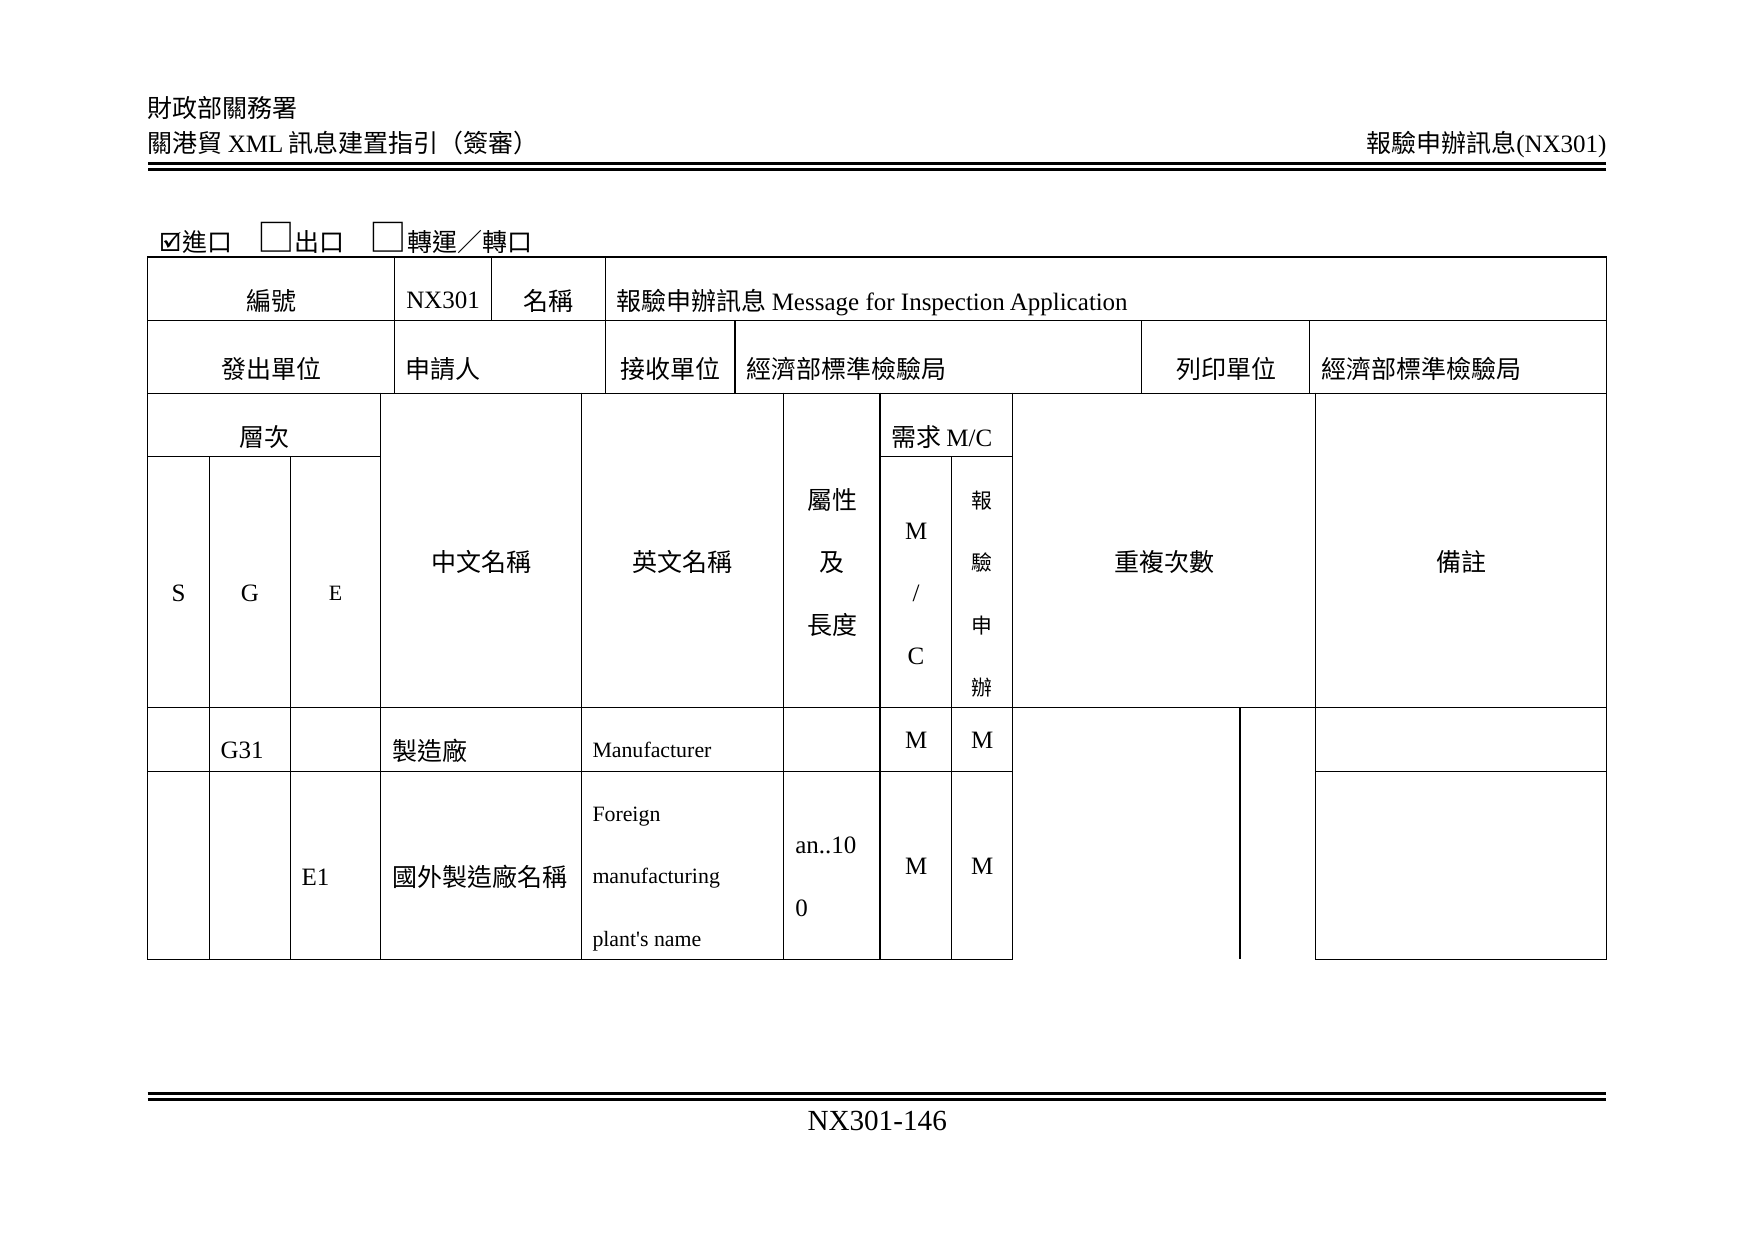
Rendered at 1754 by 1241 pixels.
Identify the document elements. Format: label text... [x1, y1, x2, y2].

table_cell M [881, 772, 951, 959]
table_cell [210, 708, 290, 771]
table_cell 層次 [148, 394, 380, 456]
table_cell 屬性 及 長度 [784, 394, 879, 707]
table_header 進口 □出口 □轉運／轉口 [148, 194, 1606, 256]
table_cell [1241, 708, 1315, 771]
table_cell G [210, 457, 290, 707]
table_cell [784, 708, 879, 771]
table_cell M / C [881, 457, 951, 707]
table_cell E [291, 457, 380, 707]
table_cell M [881, 708, 951, 771]
table_cell 申請人 [395, 321, 605, 393]
table_cell [1013, 708, 1090, 771]
table_cell M [952, 772, 1012, 959]
table_cell an..100 [784, 772, 879, 959]
table_cell [1316, 708, 1606, 771]
table_cell 重複次數 [1013, 394, 1315, 707]
table_cell 國外製造廠名稱 [381, 772, 581, 959]
table_cell 需求M/C [881, 394, 1012, 456]
table_cell 列印單位 [1142, 321, 1309, 393]
table_cell Manufacturer [582, 708, 783, 771]
table_cell [148, 708, 209, 771]
table_cell [1144, 708, 1239, 771]
table_cell 接收單位 [606, 321, 734, 393]
table_cell 報驗申辦 [952, 457, 1012, 707]
table_cell 英文名稱 [582, 394, 783, 707]
table_cell 報驗申辦訊息Message for Inspection Application [606, 258, 1606, 320]
table_cell 備註 [1316, 394, 1606, 707]
table_cell 編號 [148, 258, 394, 320]
table_cell 中文名稱 [381, 394, 581, 707]
table_cell [1144, 771, 1239, 959]
table_cell NX301 [395, 258, 491, 320]
table_cell [210, 772, 290, 959]
table_cell S [148, 457, 209, 707]
table_cell [1241, 771, 1315, 959]
table_cell [1013, 771, 1090, 959]
table_cell 名稱 [492, 258, 605, 320]
table_cell E1 [291, 772, 380, 959]
table_cell [291, 708, 380, 771]
table_cell 製造廠 [381, 708, 581, 771]
table_cell 發出單位 [148, 321, 394, 393]
table_cell 經濟部標準檢驗局 [736, 321, 1141, 393]
table_cell [1090, 771, 1144, 959]
table_cell [148, 772, 209, 959]
table_cell [1316, 772, 1606, 959]
table_cell [1090, 708, 1144, 771]
table_cell Foreign manufacturing plant's name [582, 772, 783, 959]
table_cell M [952, 708, 1012, 771]
table_cell 經濟部標準檢驗局 [1310, 321, 1606, 393]
